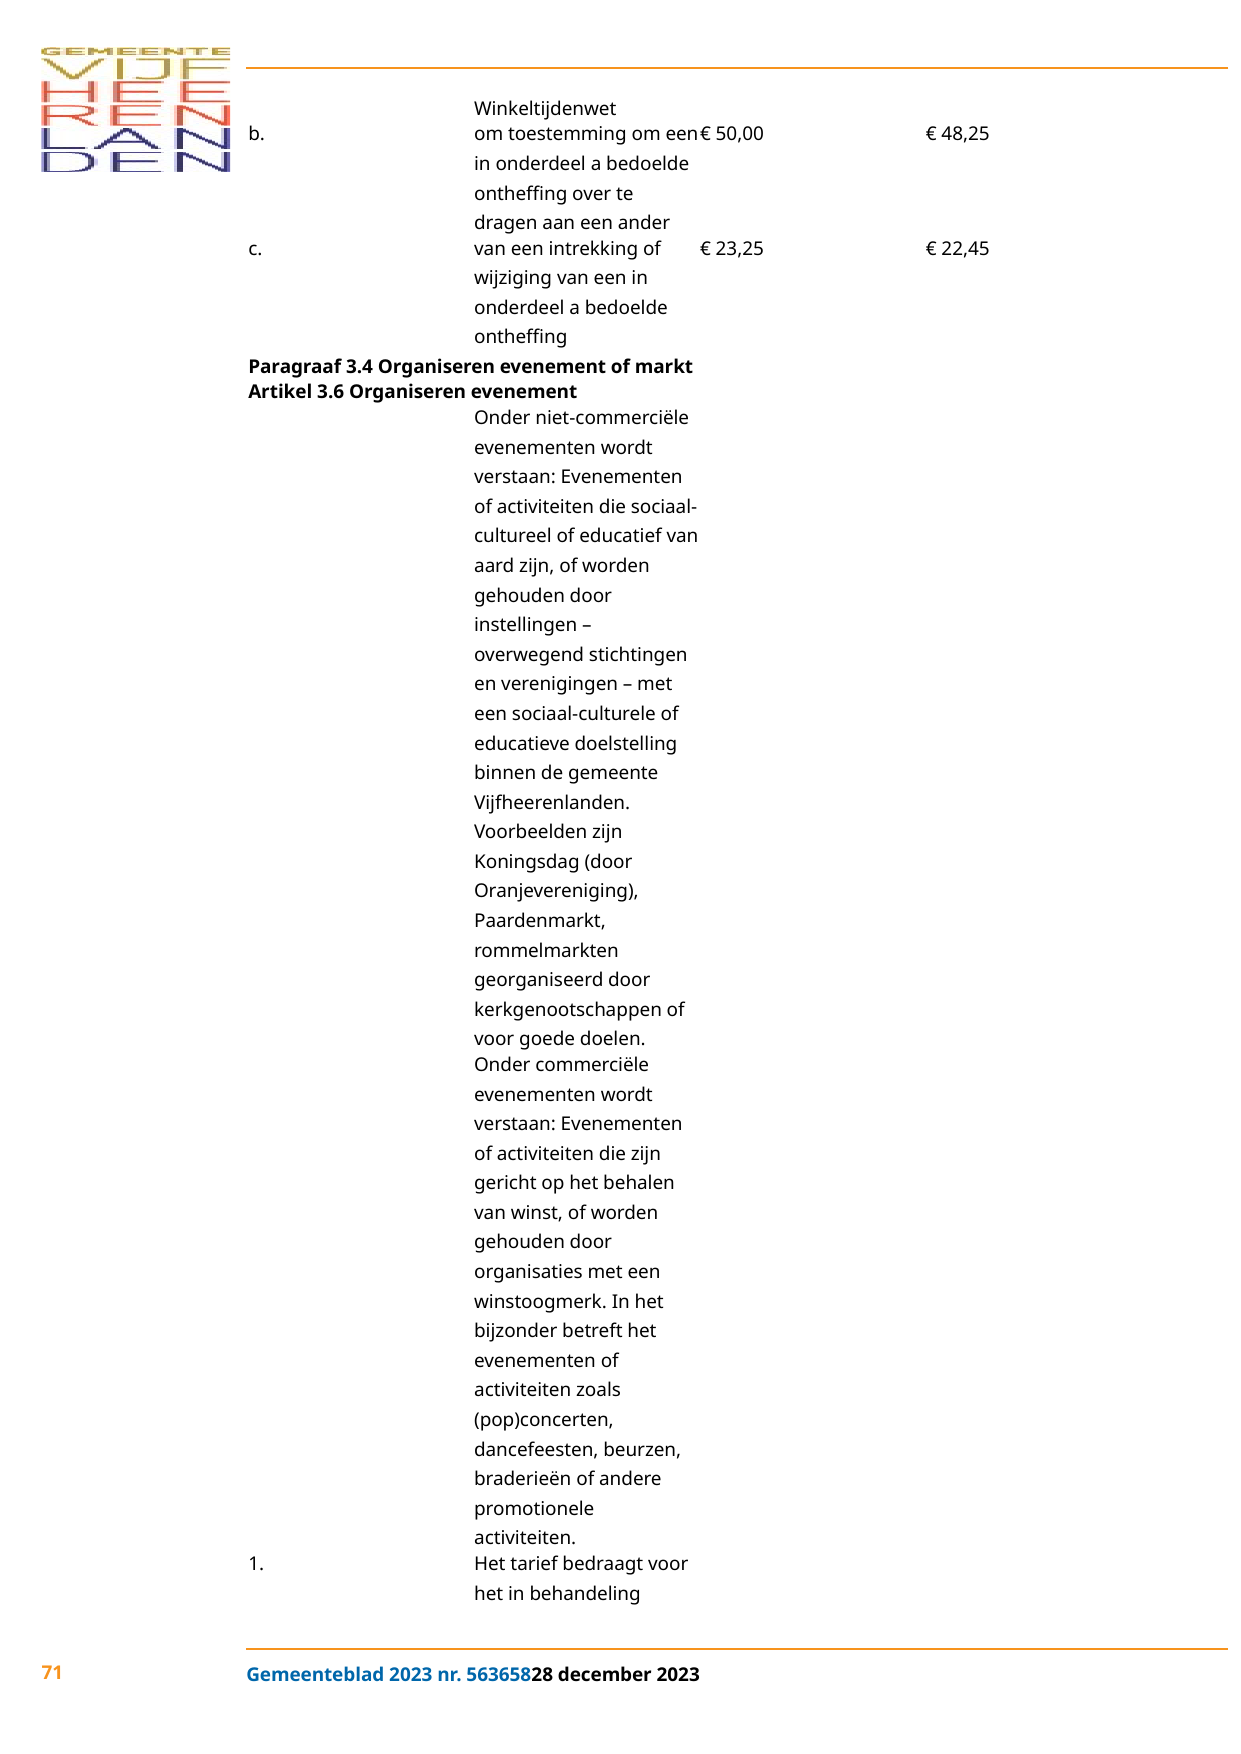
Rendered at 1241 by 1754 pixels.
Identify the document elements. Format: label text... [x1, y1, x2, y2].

table_cell € 23,25 [700, 235, 926, 349]
table_cell [700, 1051, 926, 1550]
table_cell [926, 1550, 1152, 1606]
table_cell [248, 95, 474, 121]
table_cell Winkeltijdenwet [474, 95, 700, 121]
table_cell 1. [248, 1550, 474, 1606]
table_cell [248, 404, 474, 1051]
table_cell € 22,45 [926, 235, 1152, 349]
table_cell [248, 1051, 474, 1550]
table_cell [700, 404, 926, 1051]
table_cell c. [248, 235, 474, 349]
picture [41, 47, 231, 172]
table_cell [700, 95, 926, 121]
table_header Paragraaf 3.4 Organiseren evenement of markt [248, 353, 1152, 378]
table_cell Onder niet-commerciële evenementen wordt verstaan: Evenementen of activiteiten die sociaal-cultureel of educatief van aard zijn, of worden gehouden door instellingen – overwegend stichtingen en verenigingen – met een sociaal-culturele of educatieve doelstelling binnen de gemeente Vijfheerenlanden. Voorbeelden zijn Koningsdag (door Oranjevereniging), Paardenmarkt, rommelmarkten georganiseerd door kerkgenootschappen of voor goede doelen. [474, 404, 700, 1051]
table_cell Onder commerciële evenementen wordt verstaan: Evenementen of activiteiten die zijn gericht op het behalen van winst, of worden gehouden door organisaties met een winstoogmerk. In het bijzonder betreft het evenementen of activiteiten zoals (pop)concerten, dancefeesten, beurzen, braderieën of andere promotionele activiteiten. [474, 1051, 700, 1550]
table_cell om toestemming om een in onderdeel a bedoelde ontheffing over te dragen aan een ander [474, 121, 700, 235]
table_cell [926, 404, 1152, 1051]
table_cell € 48,25 [926, 121, 1152, 235]
table_cell van een intrekking of wijziging van een in onderdeel a bedoelde ontheffing [474, 235, 700, 349]
table_cell Het tarief bedraagt voor het in behandeling [474, 1550, 700, 1606]
table_cell [700, 1550, 926, 1606]
table_cell Artikel 3.6 Organiseren evenement [248, 379, 1152, 404]
table_cell b. [248, 121, 474, 235]
table_cell [926, 95, 1152, 121]
table_cell € 50,00 [700, 121, 926, 235]
table_cell [926, 1051, 1152, 1550]
